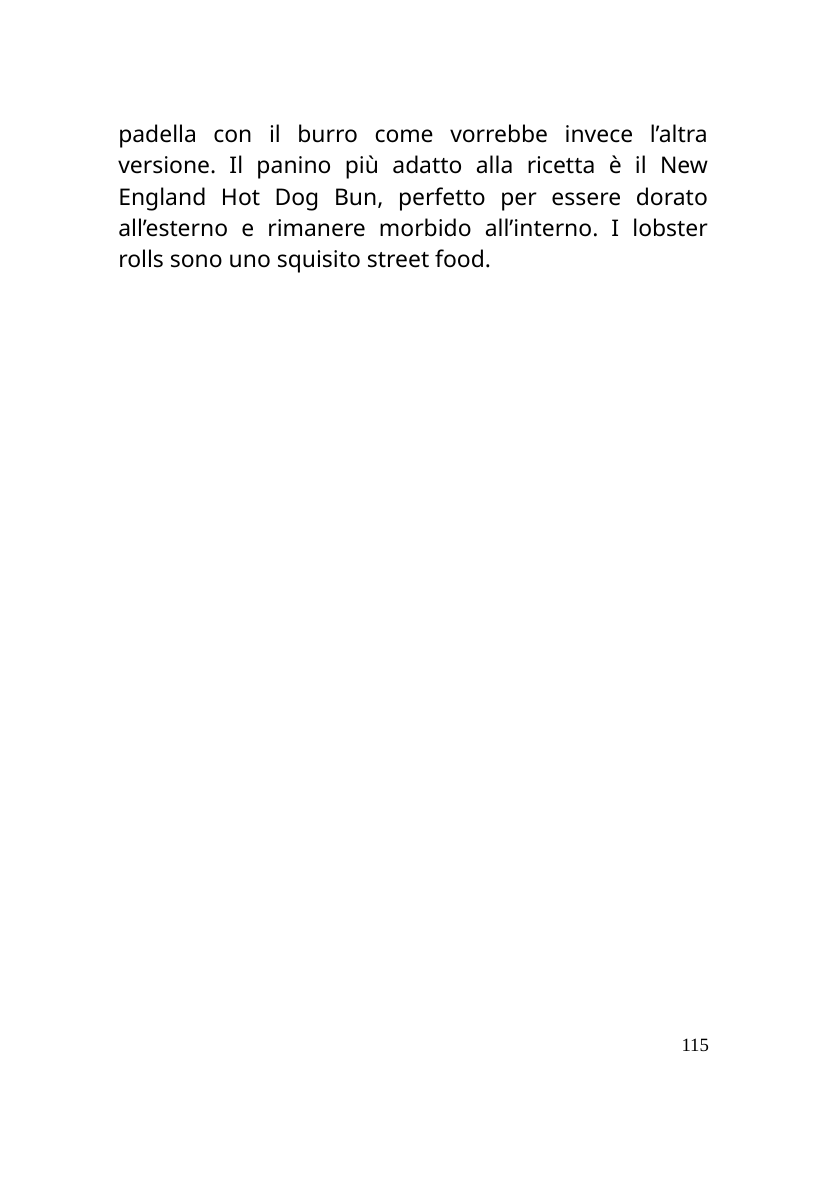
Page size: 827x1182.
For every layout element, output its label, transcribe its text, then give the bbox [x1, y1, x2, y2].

text padella con il burro come vorrebbe invece l’altra versione. Il panino più adatto alla ricetta è il New England Hot Dog Bun, perfetto per essere dorato all’esterno e rimanere morbido all’interno. I lobster rolls sono uno squisito street food. [118, 118, 709, 274]
